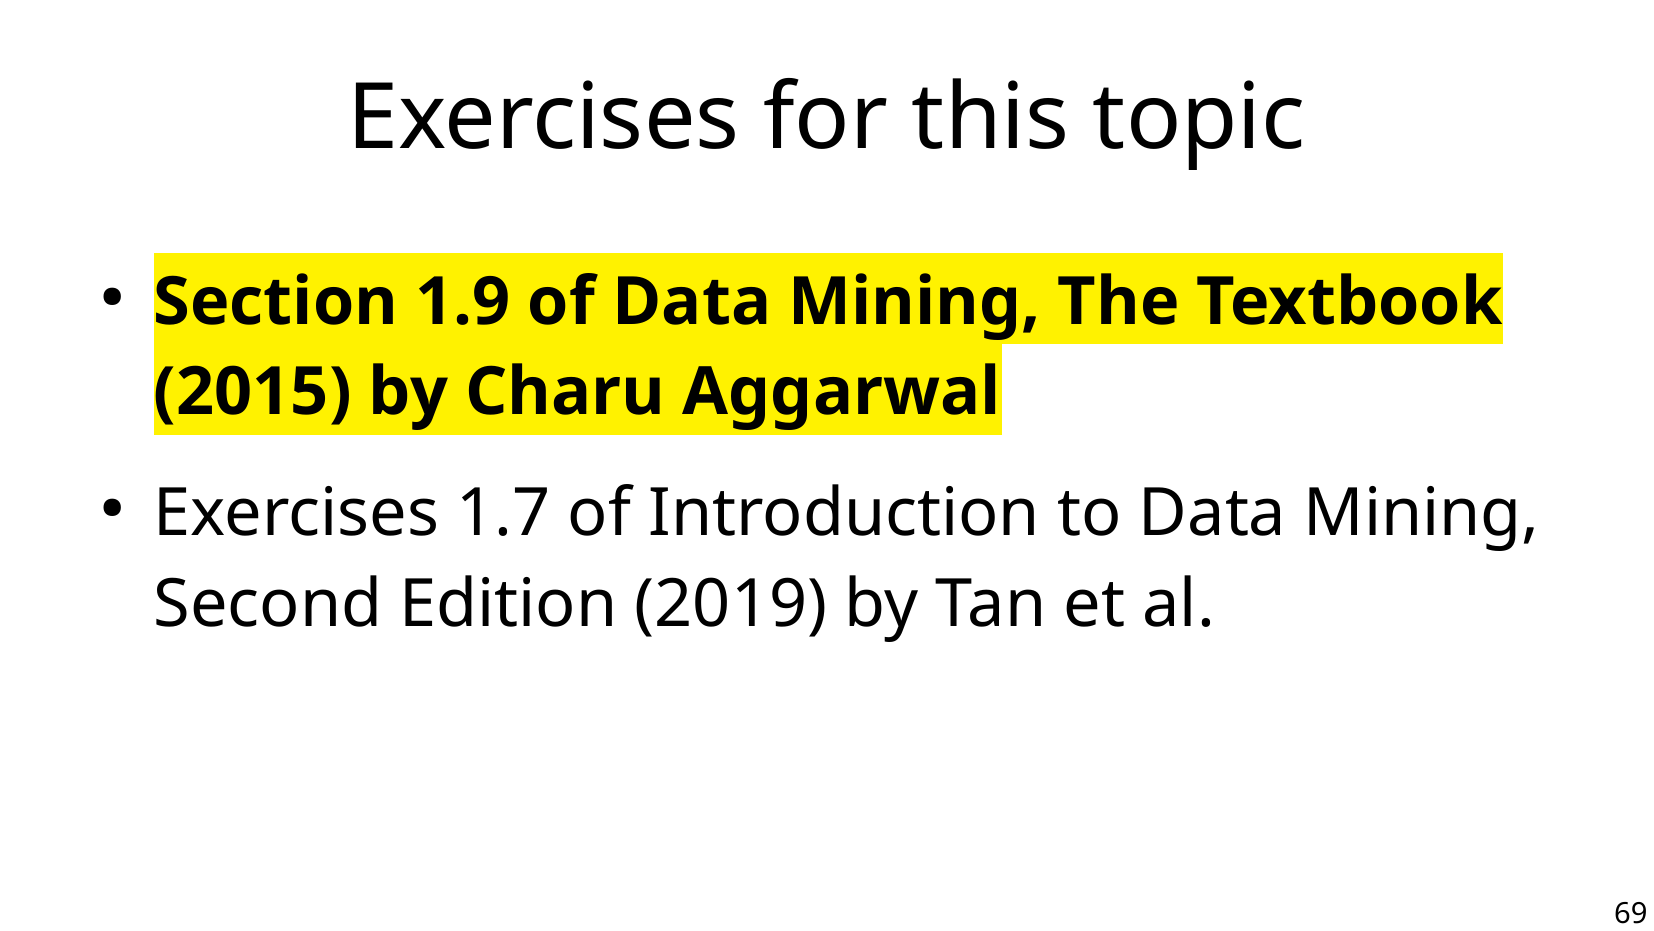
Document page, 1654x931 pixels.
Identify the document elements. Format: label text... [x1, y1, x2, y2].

list Section 1.9 of Data Mining, The Textbook (2015) by Charu Aggarwal Exercises 1.7 of Introduction to Data Mining, Second Edition (2019) by Tan et al. [82, 253, 1571, 793]
title Exercises for this topic [82, 1, 1571, 226]
